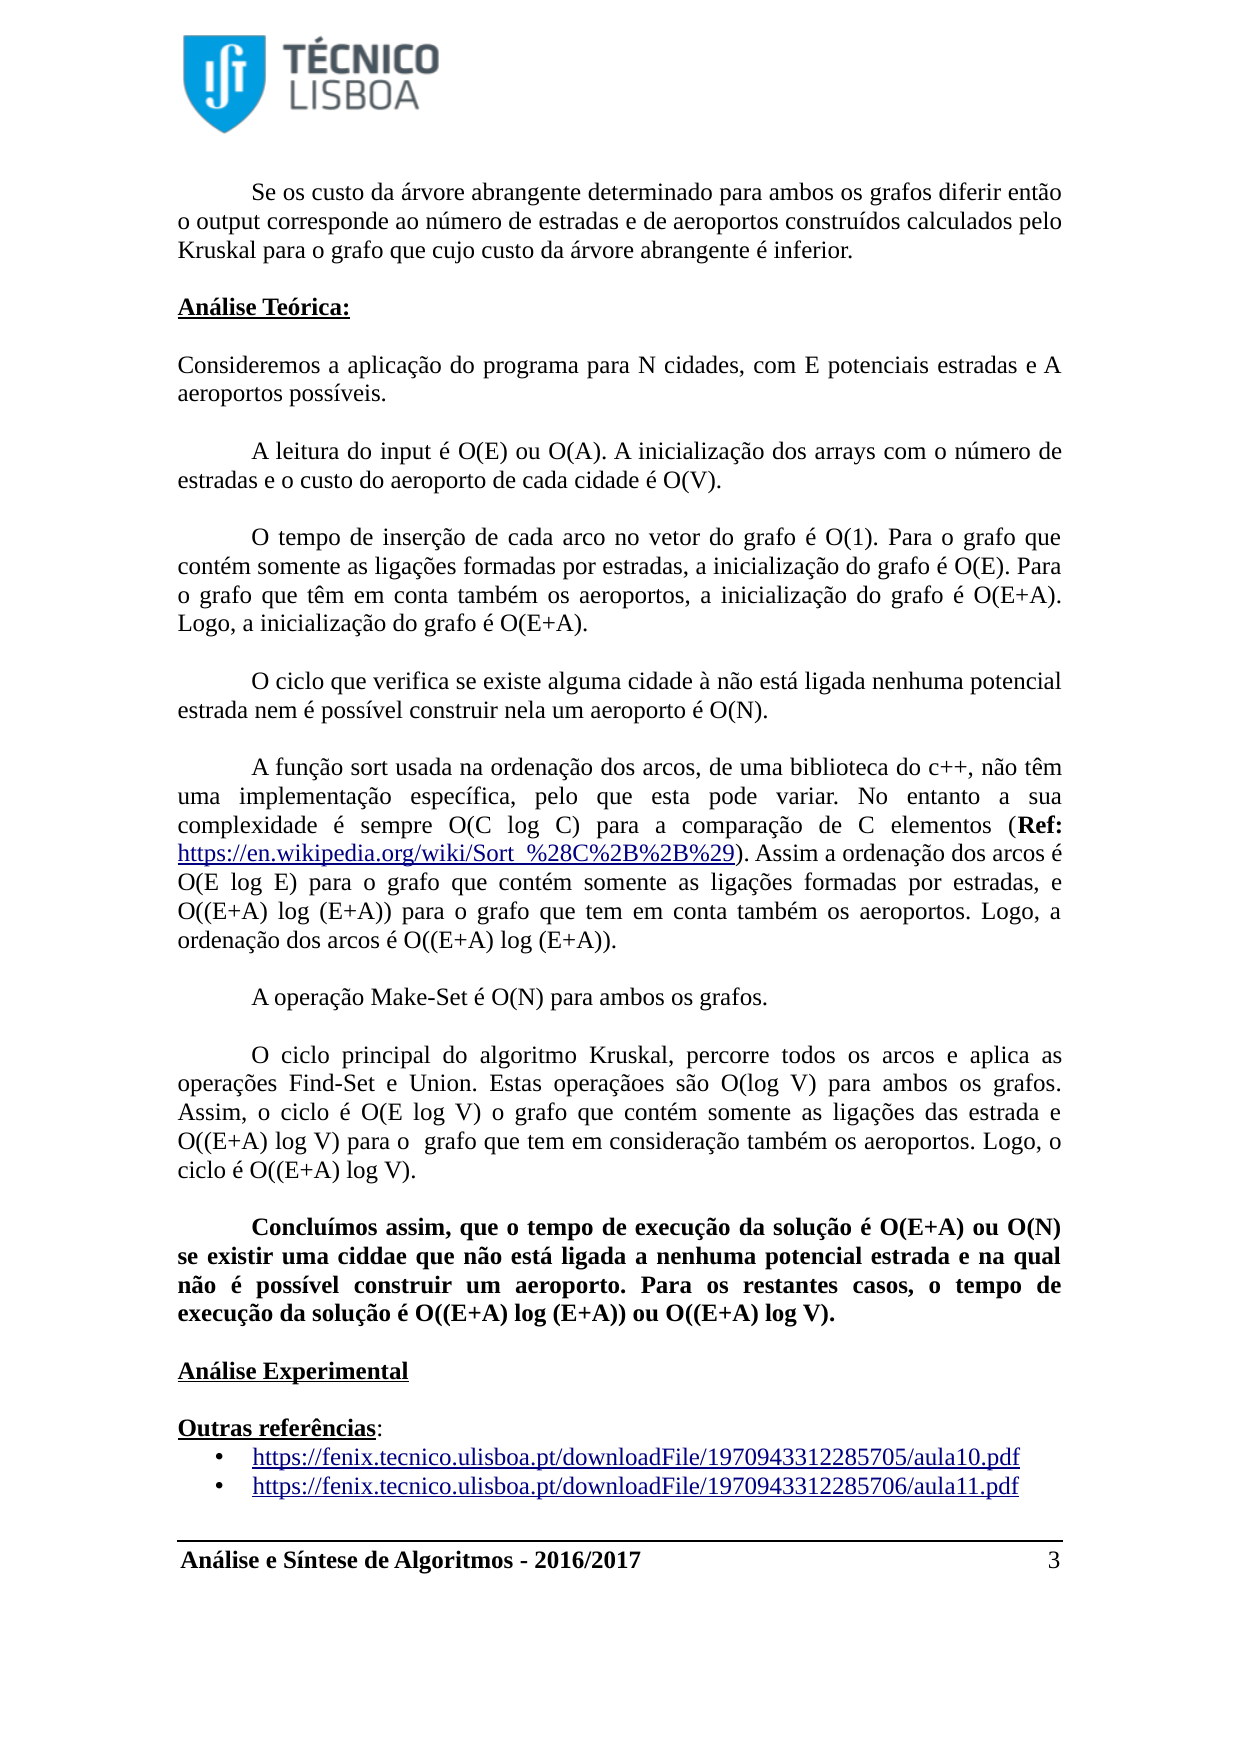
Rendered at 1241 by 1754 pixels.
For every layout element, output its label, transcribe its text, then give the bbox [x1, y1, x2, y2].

text Consideremos a aplicação do programa para N cidades, com E potenciais estradas e A aeroportos possíveis. [177, 350, 1063, 407]
text Concluímos assim, que o tempo de execução da solução é O(E+A) ou O(N) se existir uma ciddae que não está ligada a nenhuma potencial estrada e na qual não é possível construir um aeroporto. Para os restantes casos, o tempo de execução da solução é O((E+A) log (E+A)) ou O((E+A) log V). [177, 1212, 1063, 1327]
text A função sort usada na ordenação dos arcos, de uma biblioteca do c++, não têm uma implementação específica, pelo que esta pode variar. No entanto a sua complexidade é sempre O(C log C) para a comparação de C elementos (Ref: https://en.wikipedia.org/wiki/Sort_%28C%2B%2B%29). Assim a ordenação dos arcos é O(E log E) para o grafo que contém somente as ligações formadas por estradas, e O((E+A) log (E+A)) para o grafo que tem em conta também os aeroportos. Logo, a ordenação dos arcos é O((E+A) log (E+A)). [177, 752, 1063, 953]
list https://fenix.tecnico.ulisboa.pt/downloadFile/1970943312285705/aula10.pdf [215, 1442, 1063, 1471]
list https://fenix.tecnico.ulisboa.pt/downloadFile/1970943312285706/aula11.pdf [215, 1471, 1063, 1500]
text A operação Make-Set é O(N) para ambos os grafos. [177, 982, 1063, 1011]
picture [182, 33, 440, 134]
text Se os custo da árvore abrangente determinado para ambos os grafos diferir então o output corresponde ao número de estradas e de aeroportos construídos calculados pelo Kruskal para o grafo que cujo custo da árvore abrangente é inferior. [177, 177, 1063, 263]
text O ciclo principal do algoritmo Kruskal, percorre todos os arcos e aplica as operações Find-Set e Union. Estas operaçãoes são O(log V) para ambos os grafos. Assim, o ciclo é O(E log V) o grafo que contém somente as ligações das estrada e O((E+A) log V) para o grafo que tem em consideração também os aeroportos. Logo, o ciclo é O((E+A) log V). [177, 1040, 1063, 1183]
text Análise Experimental [177, 1356, 1063, 1385]
text Análise Teórica: [177, 292, 1063, 321]
text A leitura do input é O(E) ou O(A). A inicialização dos arrays com o número de estradas e o custo do aeroporto de cada cidade é O(V). [177, 436, 1063, 493]
text O tempo de inserção de cada arco no vetor do grafo é O(1). Para o grafo que contém somente as ligações formadas por estradas, a inicialização do grafo é O(E). Para o grafo que têm em conta também os aeroportos, a inicialização do grafo é O(E+A). Logo, a inicialização do grafo é O(E+A). [177, 522, 1063, 637]
text Outras referências: [177, 1413, 1063, 1442]
text O ciclo que verifica se existe alguma cidade à não está ligada nenhuma potencial estrada nem é possível construir nela um aeroporto é O(N). [177, 666, 1063, 723]
